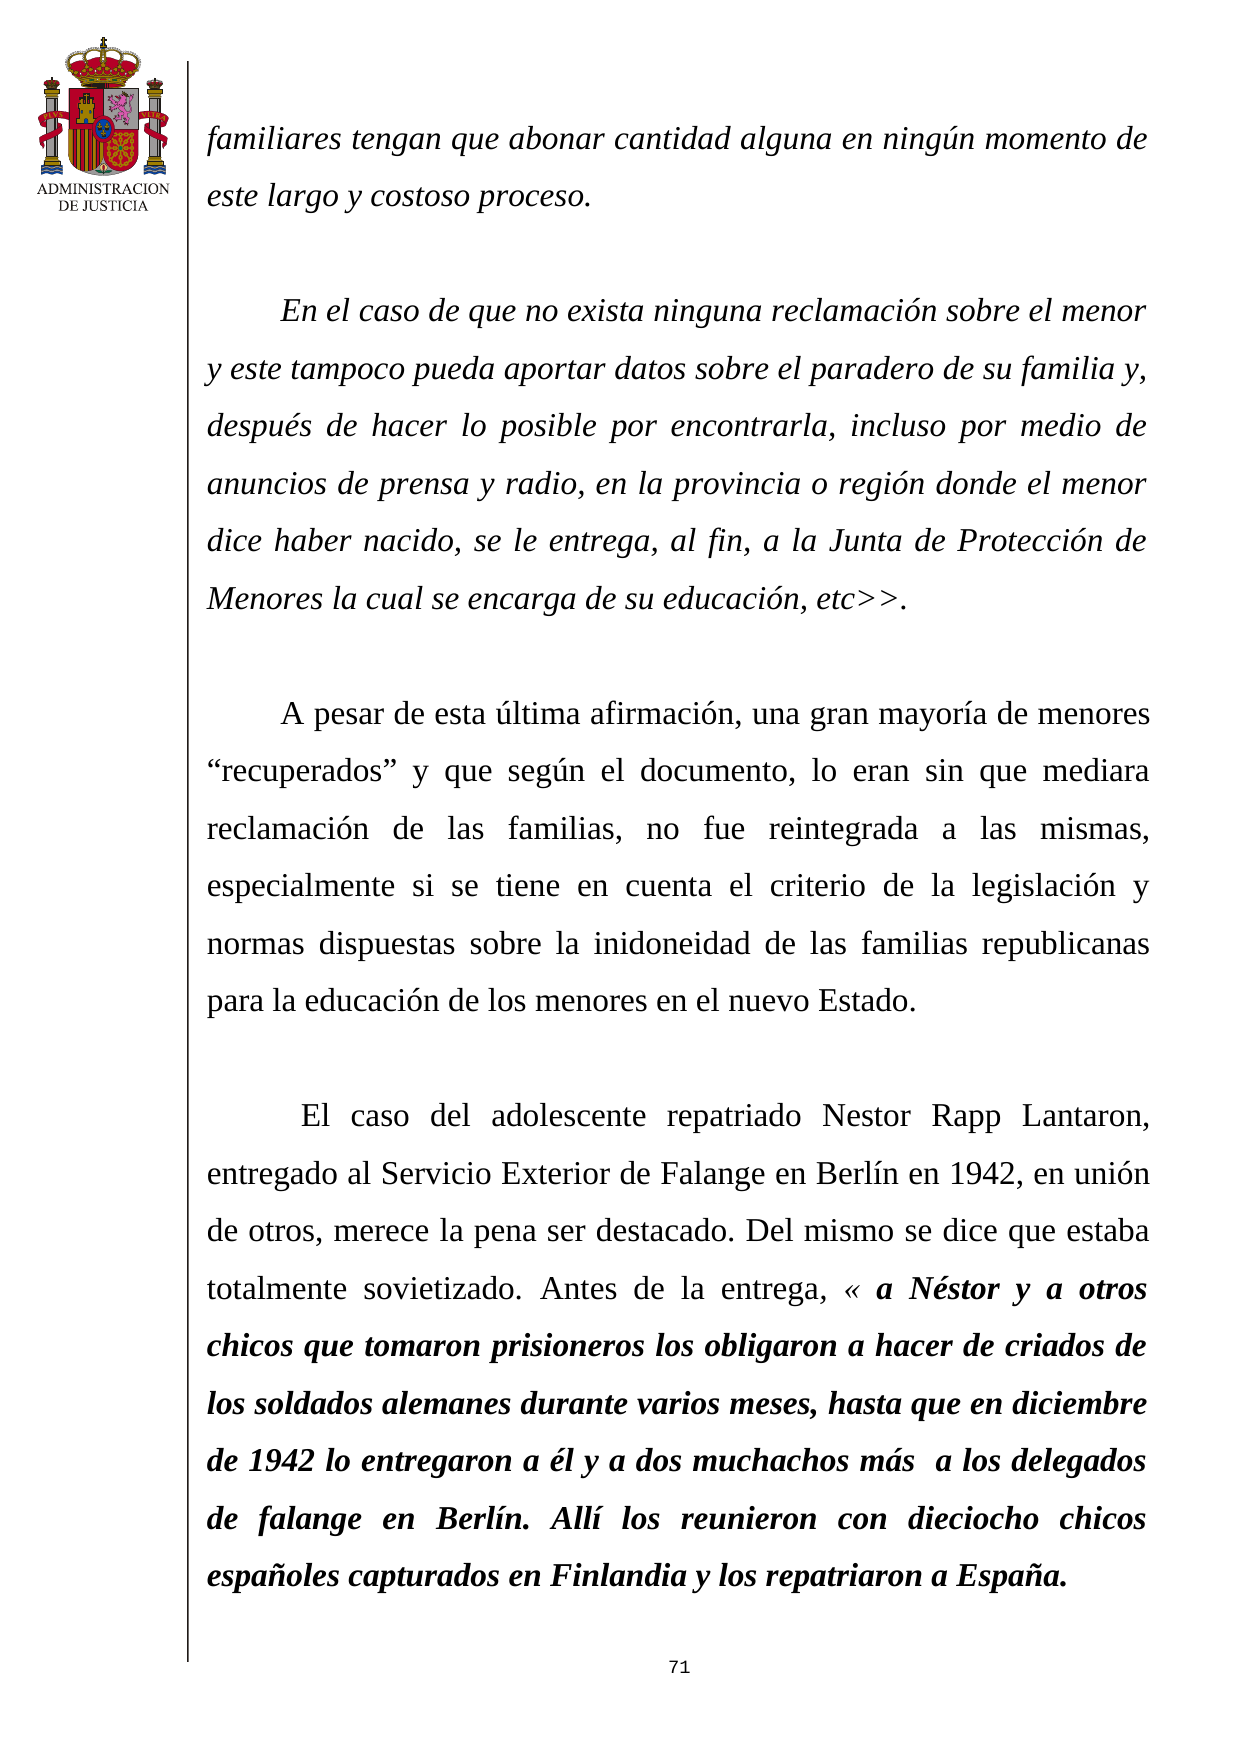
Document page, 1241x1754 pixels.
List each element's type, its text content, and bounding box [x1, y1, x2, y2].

text familiares tengan que abonar cantidad alguna en ningún momento de este largo y costoso proceso. [207, 118, 1152, 214]
text En el caso de que no exista ninguna reclamación sobre el menor y este tampoco pueda aportar datos sobre el paradero de su familia y, después de hacer lo posible por encontrarla, incluso por medio de anuncios de prensa y radio, en la provincia o región donde el menor dice haber nacido, se le entrega, al fin, a la Junta de Protección de Menores la cual se encarga de su educación, etc>>. [207, 291, 1152, 616]
text A pesar de esta última afirmación, una gran mayoría de menores “recuperados” y que según el documento, lo eran sin que mediara reclamación de las familias, no fue reintegrada a las mismas, especialmente si se tiene en cuenta el criterio de la legislación y normas dispuestas sobre la inidoneidad de las familias republicanas para la educación de los menores en el nuevo Estado. [207, 693, 1152, 1019]
text El caso del adolescente repatriado Nestor Rapp Lantaron, entregado al Servicio Exterior de Falange en Berlín en 1942, en unión de otros, merece la pena ser destacado. Del mismo se dice que estaba totalmente sovietizado. Antes de la entrega, « a Néstor y a otros chicos que tomaron prisioneros los obligaron a hacer de criados de los soldados alemanes durante varios meses, hasta que en diciembre de 1942 lo entregaron a él y a dos muchachos más a los delegados de falange en Berlín. Allí los reunieron con dieciocho chicos españoles capturados en Finlandia y los repatriaron a España. [207, 1096, 1152, 1594]
